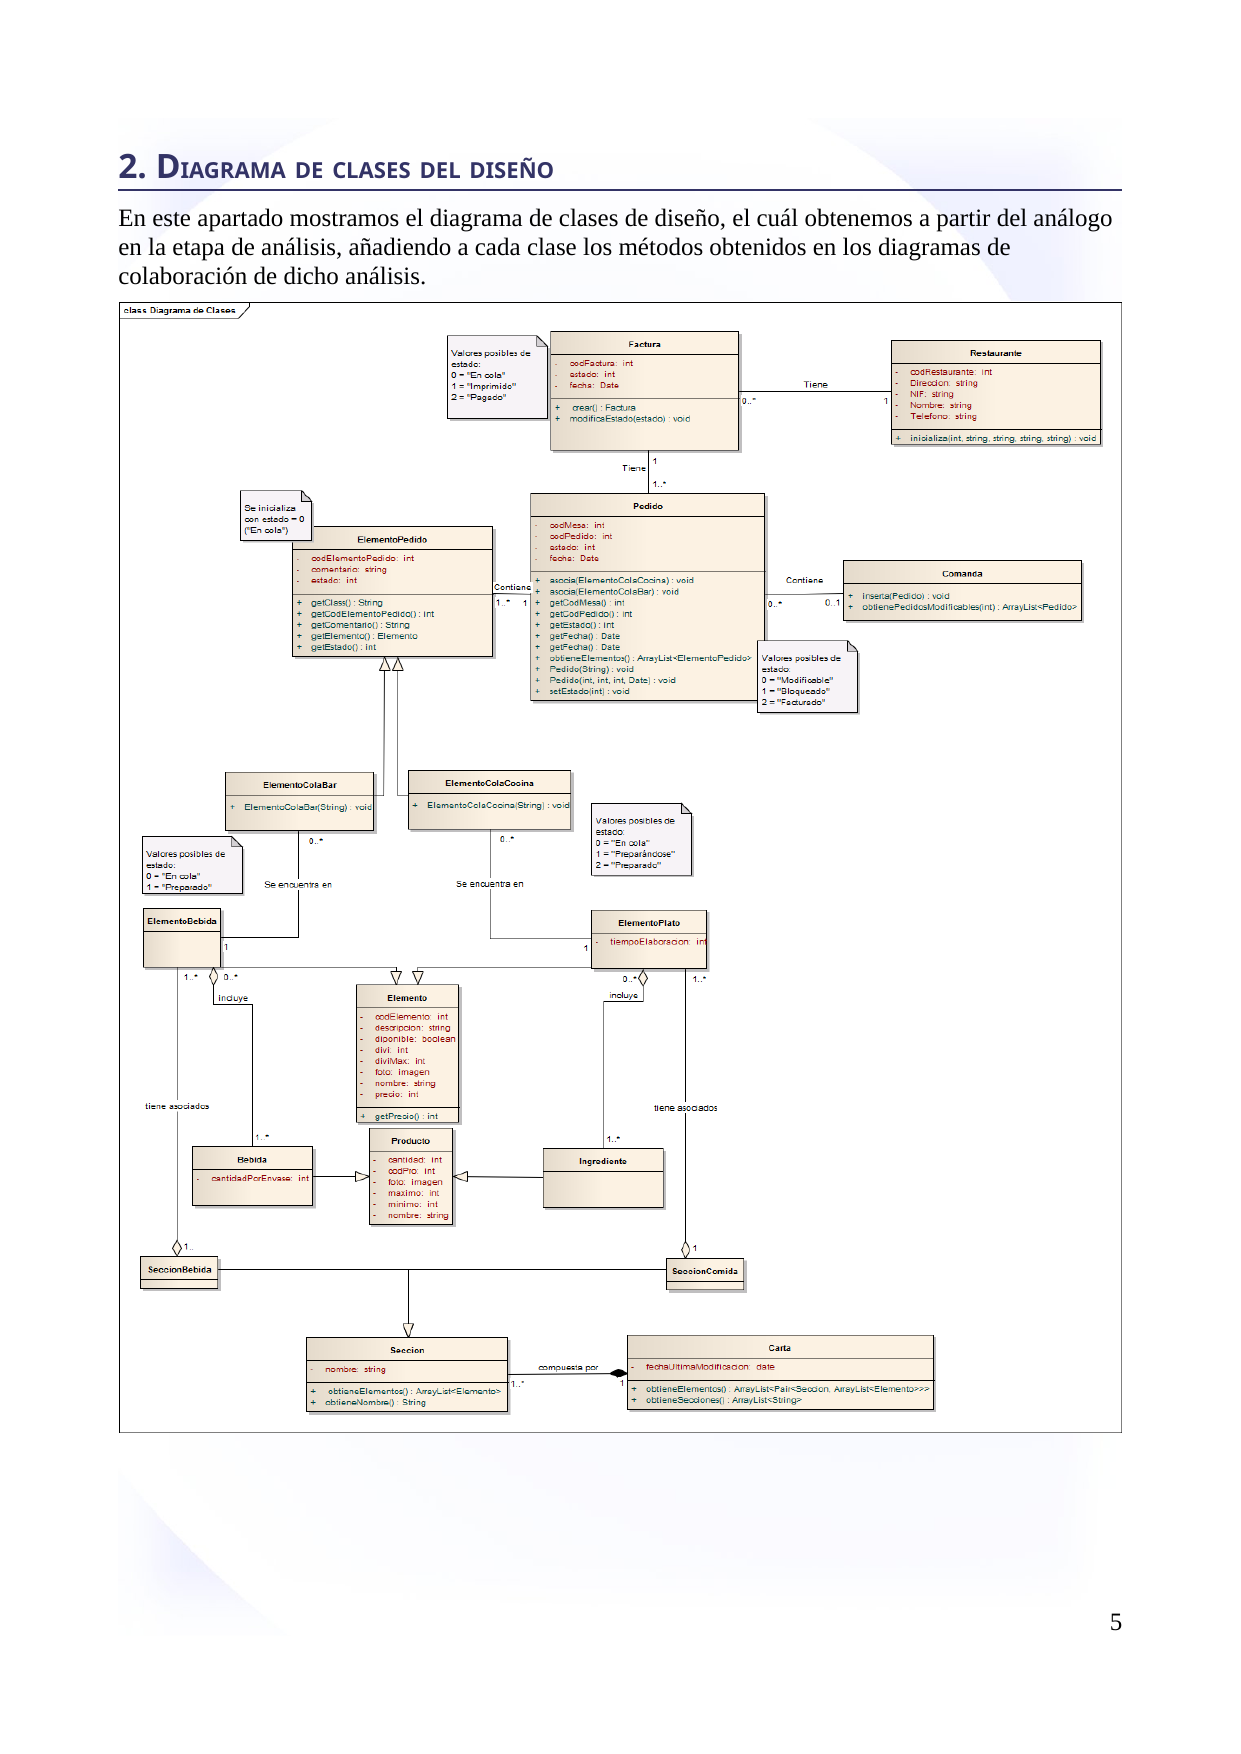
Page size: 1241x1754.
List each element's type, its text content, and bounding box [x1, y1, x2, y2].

text En este apartado mostramos el diagrama de clases de diseño, el cuál obtenemos a partir del análogo en la etapa de análisis, añadiendo a cada clase los métodos obtenidos en los diagramas de colaboración de dicho análisis. [118, 203, 1122, 290]
subtitle 2. Diagrama de clases del diseño [118, 143, 1122, 189]
picture [118, 290, 1122, 1636]
picture [118, 118, 1122, 143]
picture [118, 191, 1122, 203]
